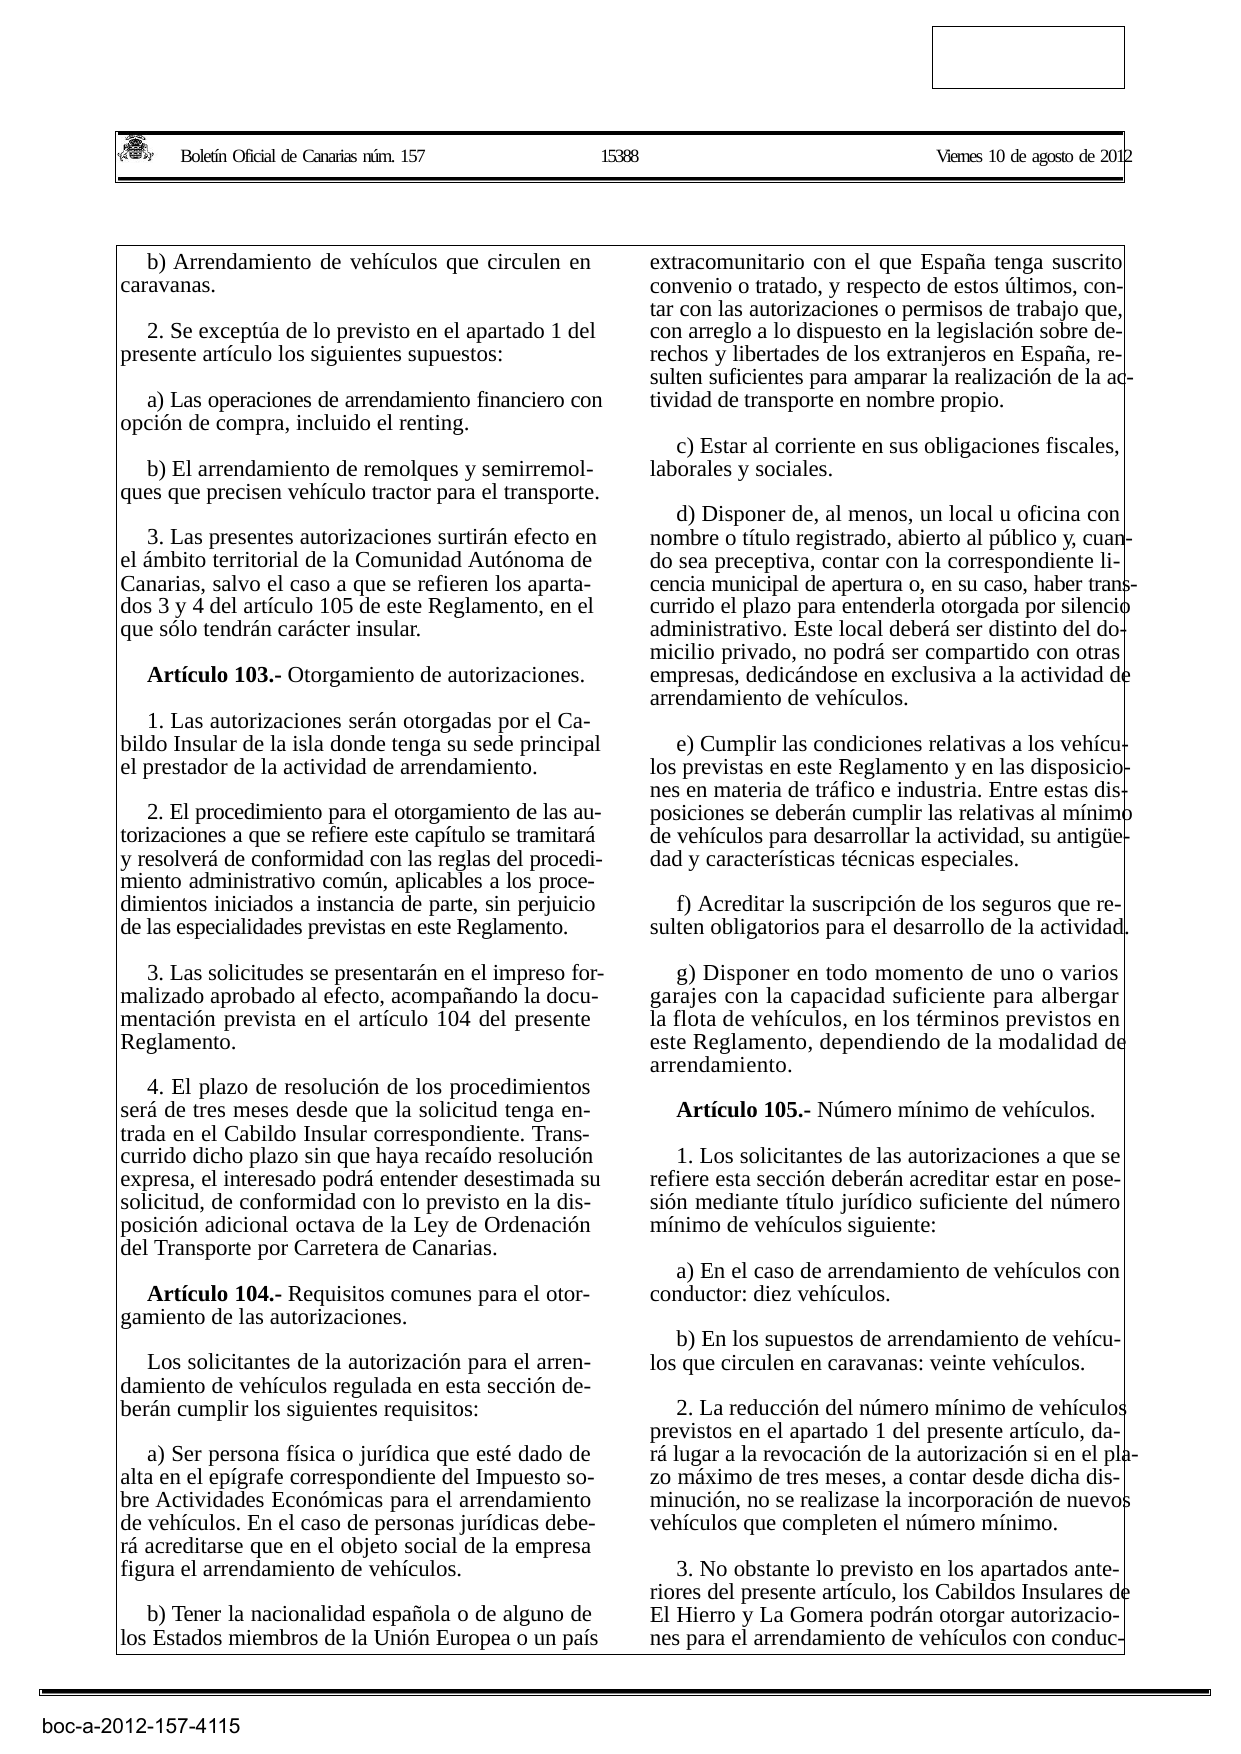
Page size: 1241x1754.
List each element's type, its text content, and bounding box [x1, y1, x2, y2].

text currido dicho plazo sin que haya recaído resolución [120, 1146, 616, 1168]
text Artículo 104.- Requisitos comunes para el otor- [147, 1281, 616, 1306]
text 3. No obstante lo previsto en los apartados ante- [676, 1556, 1145, 1581]
text arrendamiento de vehículos. [649, 687, 1145, 710]
picture [933, 27, 1124, 88]
text gamiento de las autorizaciones. [120, 1306, 616, 1329]
text Artículo 103.- Otorgamiento de autorizaciones. [147, 662, 611, 687]
picture [40, 1690, 1210, 1695]
text previstos en el apartado 1 del presente artículo, da- [649, 1421, 1145, 1443]
text de las especialidades previstas en este Reglamento. [120, 916, 616, 939]
text 2 [147, 318, 158, 341]
text Artículo 105.- Número mínimo de vehículos. [676, 1097, 1121, 1123]
text con arreglo a lo dispuesto en la legislación sobre de- [649, 321, 1145, 343]
text 1 [147, 708, 158, 731]
text vehículos que completen el número mínimo. [649, 1512, 1145, 1535]
text y resolverá de conformidad con las reglas del procedi- [120, 848, 616, 871]
text administrativo. Este local deberá ser distinto del do- [649, 618, 1145, 641]
text caravanas. [120, 272, 241, 298]
picture [116, 132, 1124, 182]
text berán cumplir los siguientes requisitos: [120, 1398, 616, 1421]
text presente artículo los siguientes supuestos: [120, 341, 528, 366]
text miento administrativo común, aplicables a los proce- [120, 871, 616, 893]
text sulten suficientes para amparar la realización de la ac- [649, 366, 1145, 389]
text . Las solicitudes se presentarán en el impreso for- [158, 960, 616, 983]
text laborales y sociales. [649, 458, 1145, 481]
text bre Actividades Económicas para el arrendamiento [120, 1489, 616, 1512]
text riores del presente artículo, los Cabildos Insulares de [649, 1581, 1145, 1604]
text nes para el arrendamiento de vehículos con conduc- [649, 1627, 1145, 1650]
text g) Disponer en todo momento de uno o varios [676, 960, 1145, 985]
text empresas, dedicándose en exclusiva a la actividad de [649, 664, 1145, 687]
text alta en el epígrafe correspondiente del Impuesto so- [120, 1466, 616, 1489]
text posición adicional octava de la Ley de Ordenación [120, 1214, 616, 1237]
text rá lugar a la revocación de la autorización si en el pla- [649, 1443, 1145, 1466]
text rá acreditarse que en el objeto social de la empresa [120, 1535, 616, 1558]
text garajes con la capacidad suficiente para albergar [649, 985, 1145, 1008]
text Reglamento. [120, 1031, 616, 1054]
text el ámbito territorial de la Comunidad Autónoma de [120, 547, 616, 573]
text a) En el caso de arrendamiento de vehículos con [676, 1258, 1145, 1283]
text convenio o tratado, y respecto de estos últimos, con- [649, 275, 1145, 298]
text boc-a-2012-157-4115 [42, 1714, 267, 1738]
text b) En los supuestos de arrendamiento de vehícu- [676, 1326, 1145, 1352]
text zo máximo de tres meses, a contar desde dicha dis- [649, 1466, 1145, 1489]
text 2. El procedimiento para el otorgamiento de las au- [147, 799, 616, 822]
text opción de compra, incluido el renting. [120, 412, 616, 435]
text posiciones se deberán cumplir las relativas al mínimo [649, 802, 1145, 825]
text . Las autorizaciones serán otorgadas por el Ca- [158, 708, 616, 731]
text que sólo tendrán carácter insular. [120, 618, 616, 641]
text del Transporte por Carretera de Canarias. [120, 1237, 616, 1260]
text torizaciones a que se refiere este capítulo se tramitará [120, 822, 616, 848]
text Canarias, salvo el caso a que se refieren los aparta- [120, 573, 616, 596]
text a) Las operaciones de arrendamiento financiero con [147, 387, 616, 412]
text figura el arrendamiento de vehículos. [120, 1558, 616, 1581]
picture [117, 246, 1124, 1654]
text Viernes 10 de agosto de 2012 [936, 146, 1137, 167]
text sión mediante título jurídico suficiente del número [649, 1191, 1145, 1214]
text nes en materia de tráfico e industria. Entre estas dis- [649, 779, 1145, 802]
text a) Ser persona física o jurídica que esté dado de [147, 1441, 616, 1466]
text e) Cumplir las condiciones relativas a los vehícu- [676, 731, 1145, 756]
text damiento de vehículos regulada en esta sección de- [120, 1375, 616, 1398]
text rechos y libertades de los extranjeros en España, re- [649, 343, 1145, 366]
text do sea preceptiva, contar con la correspondiente li- [649, 550, 1145, 573]
text este Reglamento, dependiendo de la modalidad de [649, 1031, 1145, 1054]
text de vehículos. En el caso de personas jurídicas debe- [120, 1512, 616, 1535]
text el prestador de la actividad de arrendamiento. [120, 756, 616, 779]
text El Hierro y La Gomera podrán otorgar autorizacio- [649, 1604, 1145, 1627]
text dimientos iniciados a instancia de parte, sin perjuicio [120, 893, 616, 916]
text malizado aprobado al efecto, acompañando la docu- [120, 983, 616, 1008]
text los que circulen en caravanas: veinte vehículos. [649, 1352, 1145, 1375]
text d) Disponer de, al menos, un local u oficina con [676, 501, 1145, 527]
text ques que precisen vehículo tractor para el transporte. [120, 481, 616, 504]
text mentación prevista en el artículo 104 del presente [120, 1008, 616, 1031]
text sulten obligatorios para el desarrollo de la actividad. [649, 916, 1145, 939]
text trada en el Cabildo Insular correspondiente. Trans- [120, 1123, 616, 1146]
text los Estados miembros de la Unión Europea o un país [120, 1627, 616, 1650]
text currido el plazo para entenderla otorgada por silencio [649, 596, 1145, 618]
text nombre o título registrado, abierto al público y, cuan- [649, 527, 1145, 550]
text . Se exceptúa de lo previsto en el apartado 1 del [158, 318, 616, 343]
text refiere esta sección deberán acreditar estar en pose- [649, 1168, 1145, 1191]
text tar con las autorizaciones o permisos de trabajo que, [649, 298, 1145, 321]
text será de tres meses desde que la solicitud tenga en- [120, 1097, 616, 1123]
text conductor: diez vehículos. [649, 1283, 1145, 1306]
text dad y características técnicas especiales. [649, 848, 1145, 871]
text dos 3 y 4 del artículo 105 de este Reglamento, en el [120, 596, 616, 618]
text c) Estar al corriente en sus obligaciones fiscales, [676, 433, 1145, 458]
text tividad de transporte en nombre propio. [649, 389, 1145, 412]
text cencia municipal de apertura o, en su caso, haber trans- [649, 573, 1145, 596]
text b) Arrendamiento de vehículos que circulen en [147, 249, 616, 275]
text Los solicitantes de la autorización para el arren- [147, 1349, 616, 1375]
text los previstas en este Reglamento y en las disposicio- [649, 756, 1145, 779]
text solicitud, de conformidad con lo previsto en la dis- [120, 1191, 616, 1214]
text . Las presentes autorizaciones surtirán efecto en [158, 524, 616, 547]
text de vehículos para desarrollar la actividad, su antigüe- [649, 825, 1145, 848]
text 3 [147, 524, 158, 547]
text b) El arrendamiento de remolques y semirremol- [147, 456, 616, 481]
text 2. La reducción del número mínimo de vehículos [676, 1395, 1145, 1421]
text minución, no se realizase la incorporación de nuevos [649, 1489, 1145, 1512]
text arrendamiento. [649, 1054, 1145, 1077]
text micilio privado, no podrá ser compartido con otras [649, 641, 1145, 664]
text f) Acreditar la suscripción de los seguros que re- [676, 891, 1145, 916]
text 3 [147, 960, 158, 983]
text bildo Insular de la isla donde tenga su sede principal [120, 731, 616, 756]
text extracomunitario con el que España tenga suscrito [649, 249, 1145, 275]
text 15388 [600, 146, 662, 167]
text expresa, el interesado podrá entender desestimada su [120, 1168, 616, 1191]
text 1. Los solicitantes de las autorizaciones a que se [676, 1143, 1145, 1168]
text Boletín Oficial de Canarias núm. 157 [180, 146, 428, 167]
text 4. El plazo de resolución de los procedimientos [147, 1074, 616, 1097]
text la flota de vehículos, en los términos previstos en [649, 1008, 1145, 1031]
text b) Tener la nacionalidad española o de alguno de [147, 1601, 616, 1627]
text mínimo de vehículos siguiente: [649, 1214, 1145, 1237]
